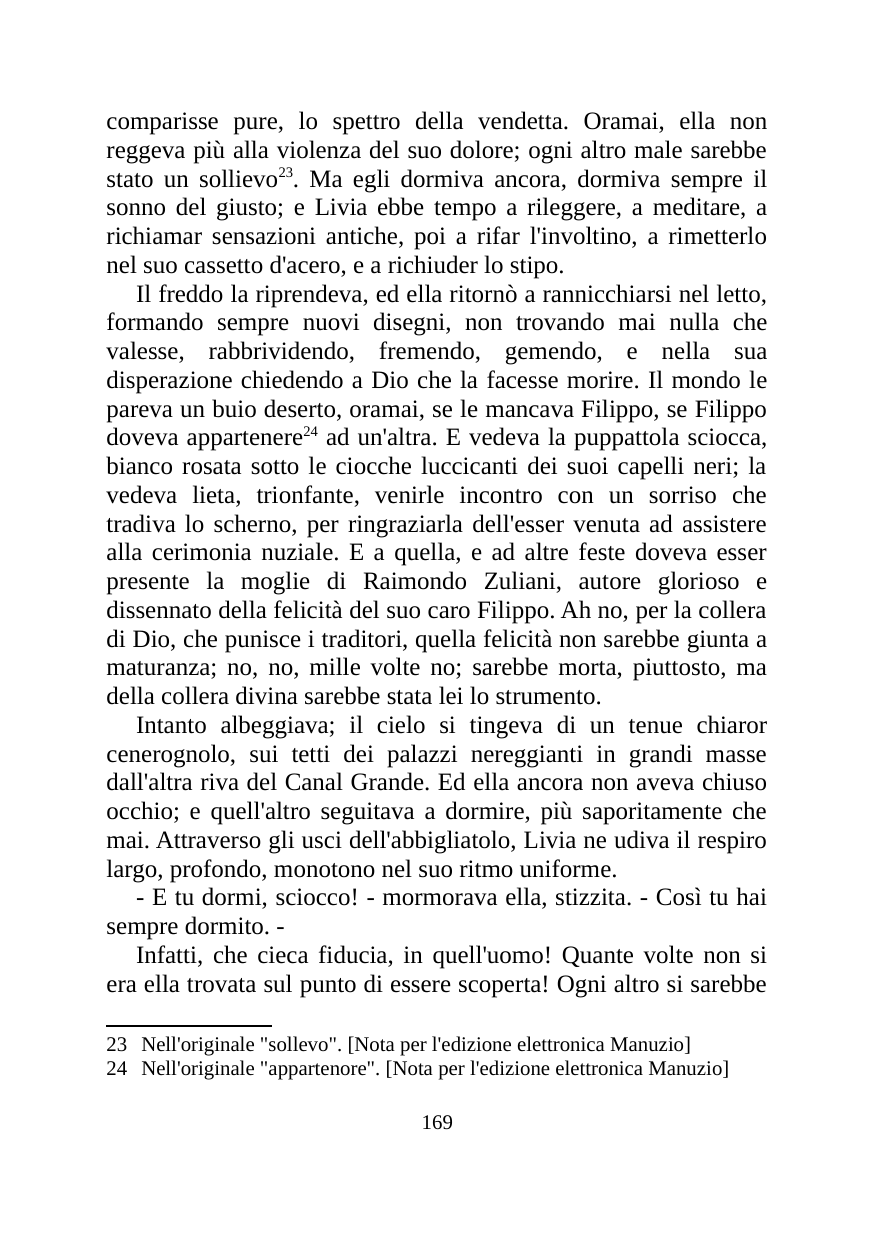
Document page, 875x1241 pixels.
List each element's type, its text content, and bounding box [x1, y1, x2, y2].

text comparisse pure, lo spettro della vendetta. Oramai, ella non reggeva più alla violenza del suo dolore; ogni altro male sarebbe stato un sollievo. Ma egli dormiva ancora, dormiva sempre il sonno del giusto; e Livia ebbe tempo a rileggere, a meditare, a richiamar sensazioni antiche, poi a rifar l'involtino, a rimetterlo nel suo cassetto d'acero, e a richiuder lo stipo. [106, 106, 768, 279]
text Intanto albeggiava; il cielo si tingeva di un tenue chiaror cenerognolo, sui tetti dei palazzi nereggianti in grandi masse dall'altra riva del Canal Grande. Ed ella ancora non aveva chiuso occhio; e quell'altro seguitava a dormire, più saporitamente che mai. Attraverso gli usci dell'abbigliatolo, Livia ne udiva il respiro largo, profondo, monotono nel suo ritmo uniforme. [106, 710, 768, 882]
text - E tu dormi, sciocco! - mormorava ella, stizzita. - Così tu hai sempre dormito. - [106, 882, 768, 940]
text Il freddo la riprendeva, ed ella ritornò a rannicchiarsi nel letto, formando sempre nuovi disegni, non trovando mai nulla che valesse, rabbrividendo, fremendo, gemendo, e nella sua disperazione chiedendo a Dio che la facesse morire. Il mondo le pareva un buio deserto, oramai, se le mancava Filippo, se Filippo doveva appartenere ad un'altra. E vedeva la puppattola sciocca, bianco rosata sotto le ciocche luccicanti dei suoi capelli neri; la vedeva lieta, trionfante, venirle incontro con un sorriso che tradiva lo scherno, per ringraziarla dell'esser venuta ad assistere alla cerimonia nuziale. E a quella, e ad altre feste doveva esser presente la moglie di Raimondo Zuliani, autore glorioso e dissennato della felicità del suo caro Filippo. Ah no, per la collera di Dio, che punisce i traditori, quella felicità non sarebbe giunta a maturanza; no, no, mille volte no; sarebbe morta, piuttosto, ma della collera divina sarebbe stata lei lo strumento. [106, 279, 768, 710]
text Nell'originale "appartenore". [Nota per l'edizione elettronica Manuzio] [106, 1056, 768, 1080]
text Infatti, che cieca fiducia, in quell'uomo! Quante volte non si era ella trovata sul punto di essere scoperta! Ogni altro si sarebbe [106, 940, 768, 997]
text Nell'originale "sollevo". [Nota per l'edizione elettronica Manuzio] [106, 1032, 768, 1056]
